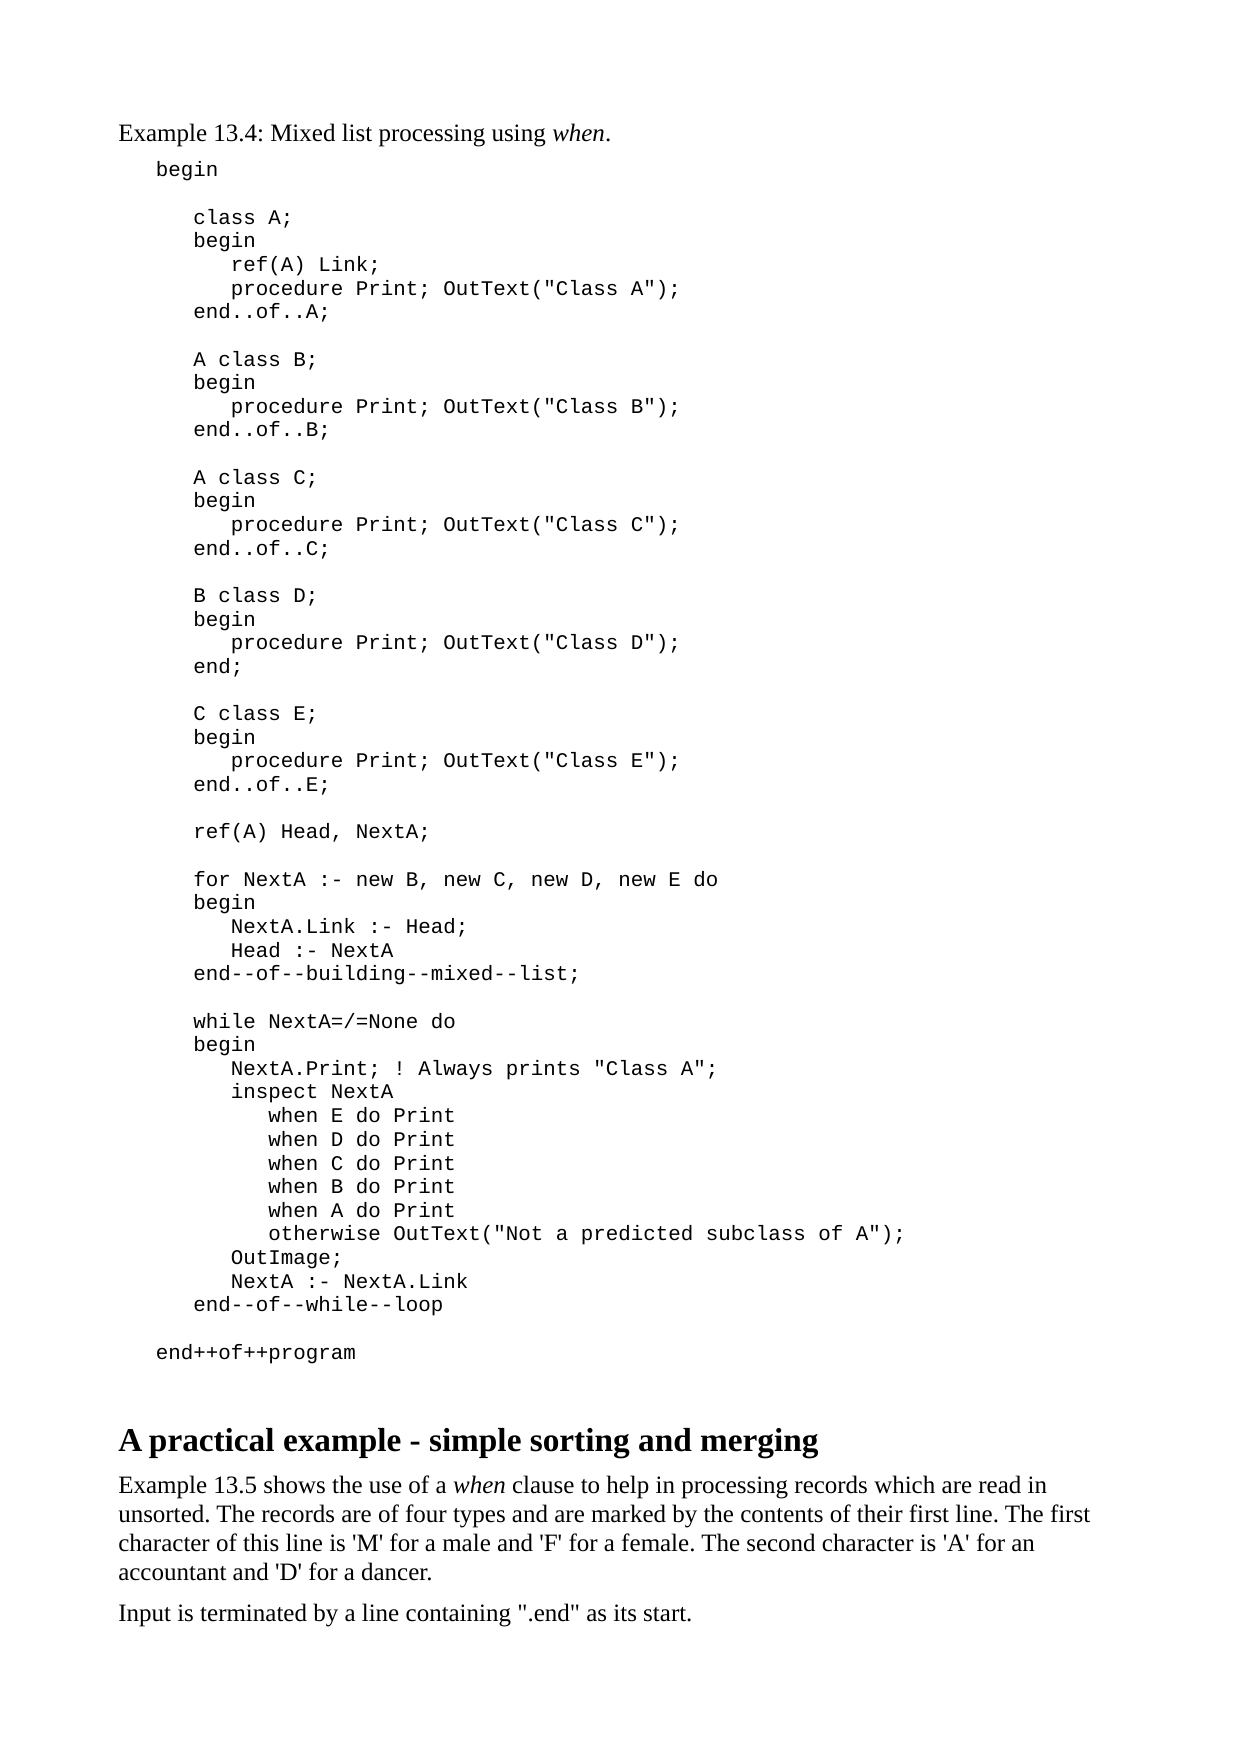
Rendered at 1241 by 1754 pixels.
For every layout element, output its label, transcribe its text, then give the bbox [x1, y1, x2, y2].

text NextA :- NextA.Link [118, 1271, 1122, 1294]
text Example 13.4: Mixed list processing using when. [118, 118, 1122, 147]
text ref(A) Link; [118, 254, 1122, 278]
text when D do Print [118, 1129, 1122, 1152]
text procedure Print; OutText("Class B"); [118, 396, 1122, 419]
text begin [118, 1034, 1122, 1058]
text end++of++program [118, 1342, 1122, 1365]
text end..of..E; [118, 774, 1122, 798]
text begin [118, 372, 1122, 396]
text A class B; [118, 348, 1122, 372]
text end--of--while--loop [118, 1294, 1122, 1318]
text begin [118, 490, 1122, 514]
text while NextA=/=None do [118, 1011, 1122, 1034]
text procedure Print; OutText("Class D"); [118, 632, 1122, 656]
text ref(A) Head, NextA; [118, 821, 1122, 845]
text C class E; [118, 703, 1122, 727]
text end..of..C; [118, 538, 1122, 561]
text when B do Print [118, 1176, 1122, 1200]
text begin [118, 159, 1122, 183]
text for NextA :- new B, new C, new D, new E do [118, 869, 1122, 892]
text end..of..A; [118, 301, 1122, 325]
text when C do Print [118, 1152, 1122, 1176]
text A class C; [118, 467, 1122, 490]
text when E do Print [118, 1105, 1122, 1129]
text when A do Print [118, 1200, 1122, 1223]
text begin [118, 609, 1122, 632]
text NextA.Link :- Head; [118, 916, 1122, 940]
text procedure Print; OutText("Class E"); [118, 751, 1122, 774]
text procedure Print; OutText("Class C"); [118, 514, 1122, 538]
text otherwise OutText("Not a predicted subclass of A"); [118, 1223, 1122, 1247]
text B class D; [118, 585, 1122, 609]
subtitle A practical example - simple sorting and merging [118, 1420, 1122, 1458]
text OutImage; [118, 1247, 1122, 1271]
text begin [118, 892, 1122, 916]
text class A; [118, 207, 1122, 230]
text NextA.Print; ! Always prints "Class A"; [118, 1058, 1122, 1082]
text end..of..B; [118, 419, 1122, 443]
text begin [118, 230, 1122, 254]
text Input is terminated by a line containing ".end" as its start. [118, 1598, 1122, 1627]
text end--of--building--mixed--list; [118, 963, 1122, 987]
text begin [118, 727, 1122, 751]
text procedure Print; OutText("Class A"); [118, 278, 1122, 301]
text Head :- NextA [118, 940, 1122, 963]
text inspect NextA [118, 1082, 1122, 1105]
text end; [118, 656, 1122, 679]
text Example 13.5 shows the use of a when clause to help in processing records which are read in unsorted. The records are of four types and are marked by the contents of their first line. The first character of this line is 'M' for a male and 'F' for a female. The second character is 'A' for an accountant and 'D' for a dancer. [118, 1471, 1122, 1586]
